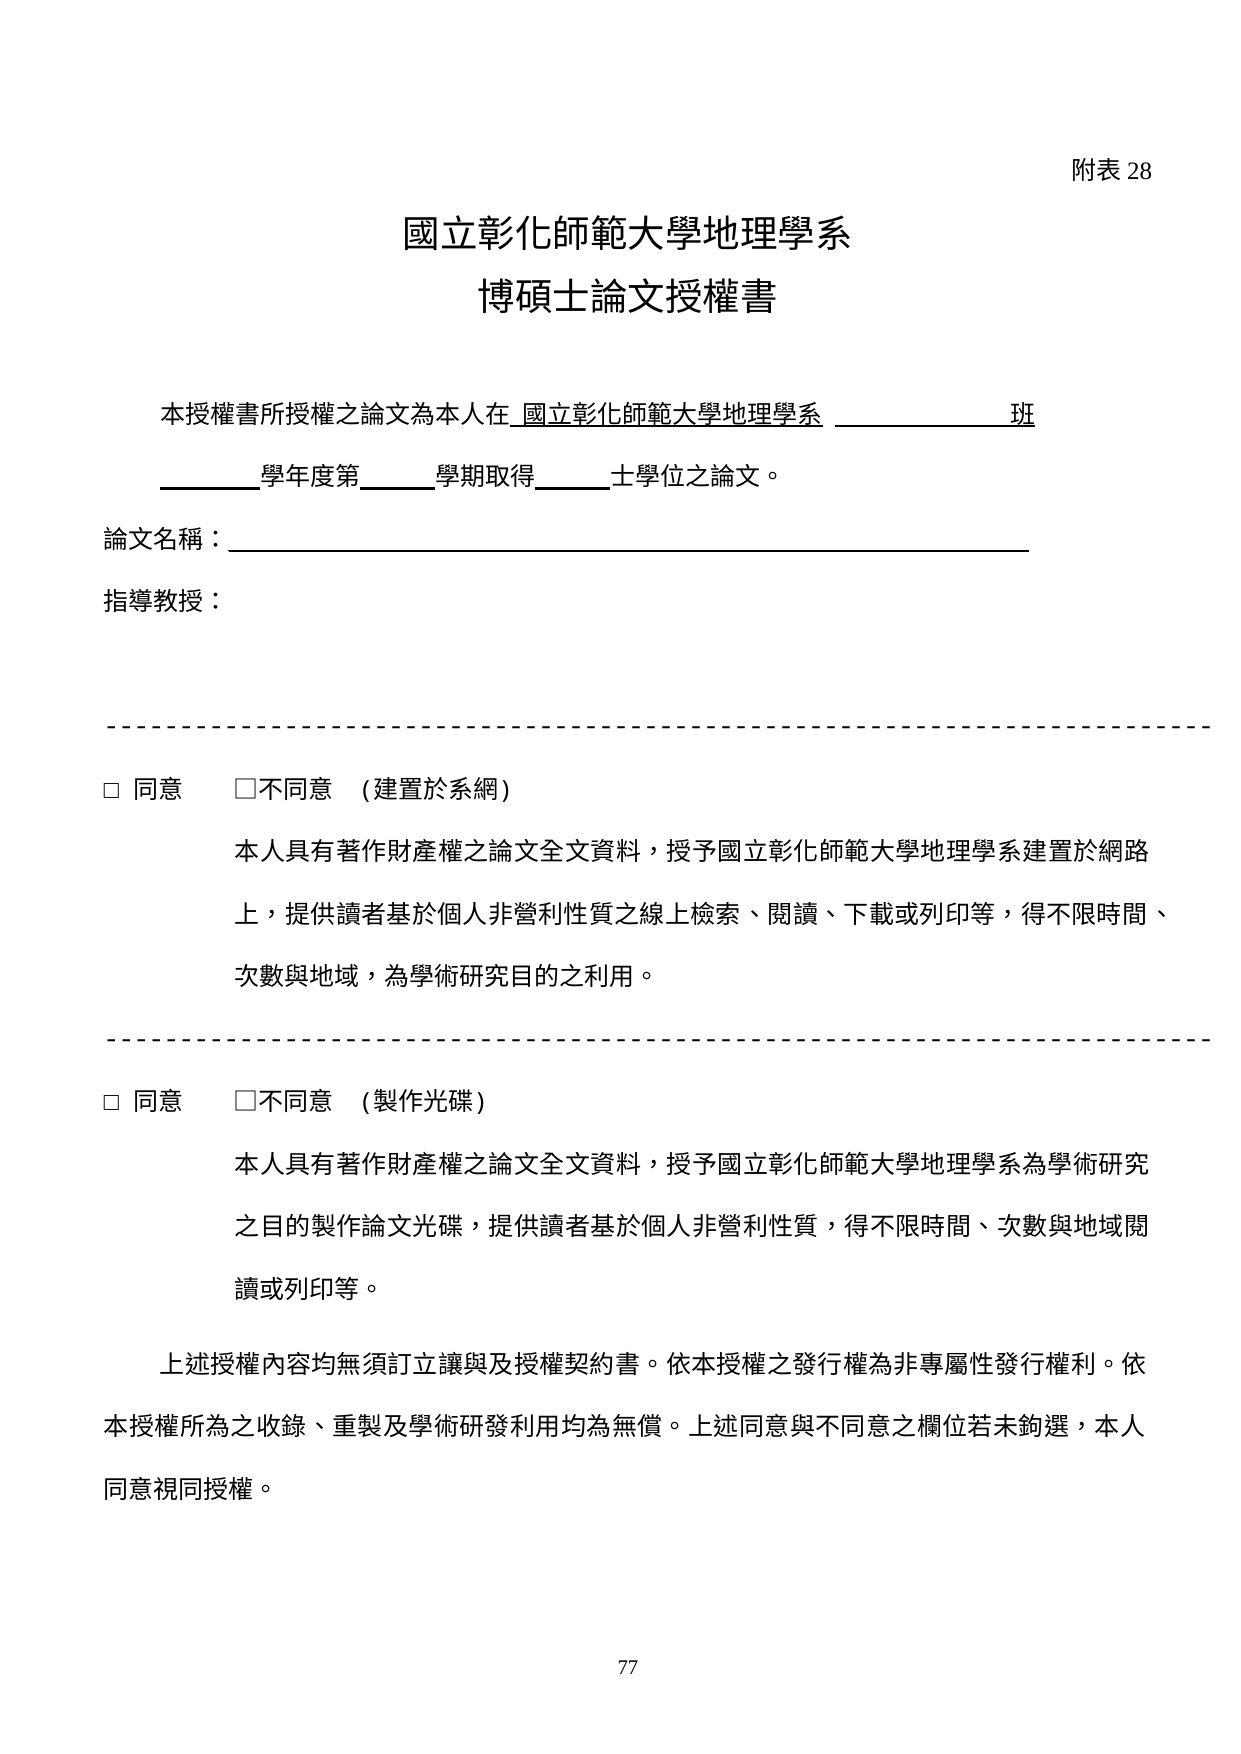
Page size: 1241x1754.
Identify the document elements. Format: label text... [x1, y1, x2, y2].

text 博碩士論文授權書 [103, 252, 1152, 314]
list 同意 □不同意 (建置於系網) [103, 746, 1224, 808]
text -------------------------------------------------------------------------- [103, 683, 1224, 746]
text -------------------------------------------------------------------------- [103, 996, 1224, 1058]
text 本人具有著作財產權之論文全文資料，授予國立彰化師範大學地理學系建置於網路上，提供讀者基於個人非營利性質之線上檢索、閱讀、下載或列印等，得不限時間、次數與地域，為學術研究目的之利用。 [234, 808, 1149, 996]
list 同意 □不同意 (製作光碟) [103, 1058, 1224, 1121]
text 指導教授： [103, 558, 1224, 621]
text 論文名稱：＿＿＿＿＿＿＿＿＿＿＿＿＿＿＿＿＿＿＿＿＿＿＿＿＿＿＿＿＿＿＿＿ [103, 496, 1224, 558]
text 國立彰化師範大學地理學系 [103, 189, 1152, 252]
text 本人具有著作財產權之論文全文資料，授予國立彰化師範大學地理學系為學術研究之目的製作論文光碟，提供讀者基於個人非營利性質，得不限時間、次數與地域閱讀或列印等。 [234, 1121, 1149, 1308]
text 上述授權內容均無須訂立讓與及授權契約書。依本授權之發行權為非專屬性發行權利。依本授權所為之收錄、重製及學術研發利用均為無償。上述同意與不同意之欄位若未鉤選，本人同意視同授權。 [103, 1321, 1149, 1508]
text 本授權書所授權之論文為本人在 國立彰化師範大學地理學系 ＿＿＿＿＿＿＿班 [103, 371, 1149, 433]
text 附表 28 [103, 127, 1152, 189]
text ＿＿＿＿學年度第＿＿＿學期取得＿＿＿士學位之論文。 [103, 433, 1149, 496]
